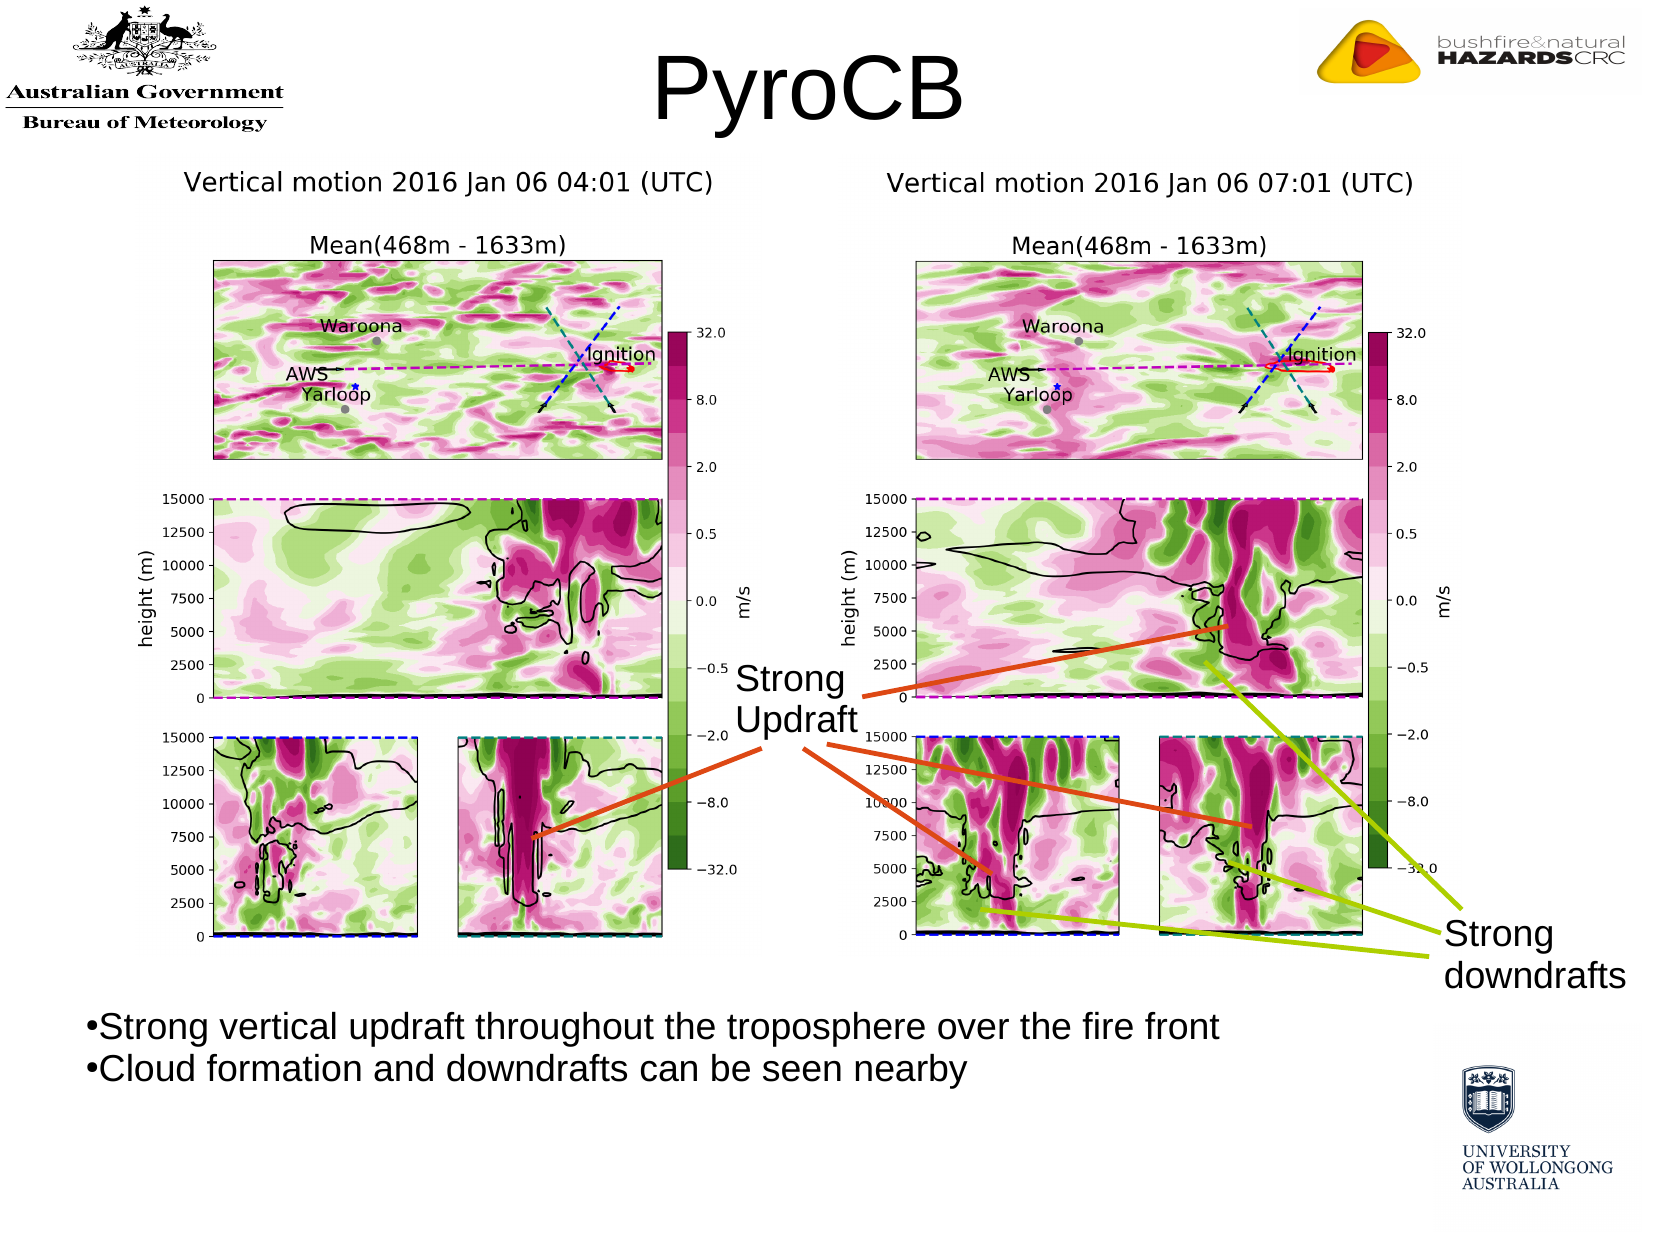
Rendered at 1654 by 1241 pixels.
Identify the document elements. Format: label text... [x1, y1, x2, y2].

picture [1433, 1023, 1642, 1232]
title PyroCB [289, 0, 1329, 166]
text_box Strong Updraft [720, 649, 886, 749]
picture [838, 154, 1462, 957]
picture [135, 153, 762, 957]
picture [1329, 8, 1642, 95]
picture [5, 5, 284, 132]
text_box Strong vertical updraft throughout the troposphere over the fire front Cloud formation and downdrafts can be seen nearby [70, 998, 1433, 1097]
text_box Strong downdrafts [1429, 905, 1642, 1046]
